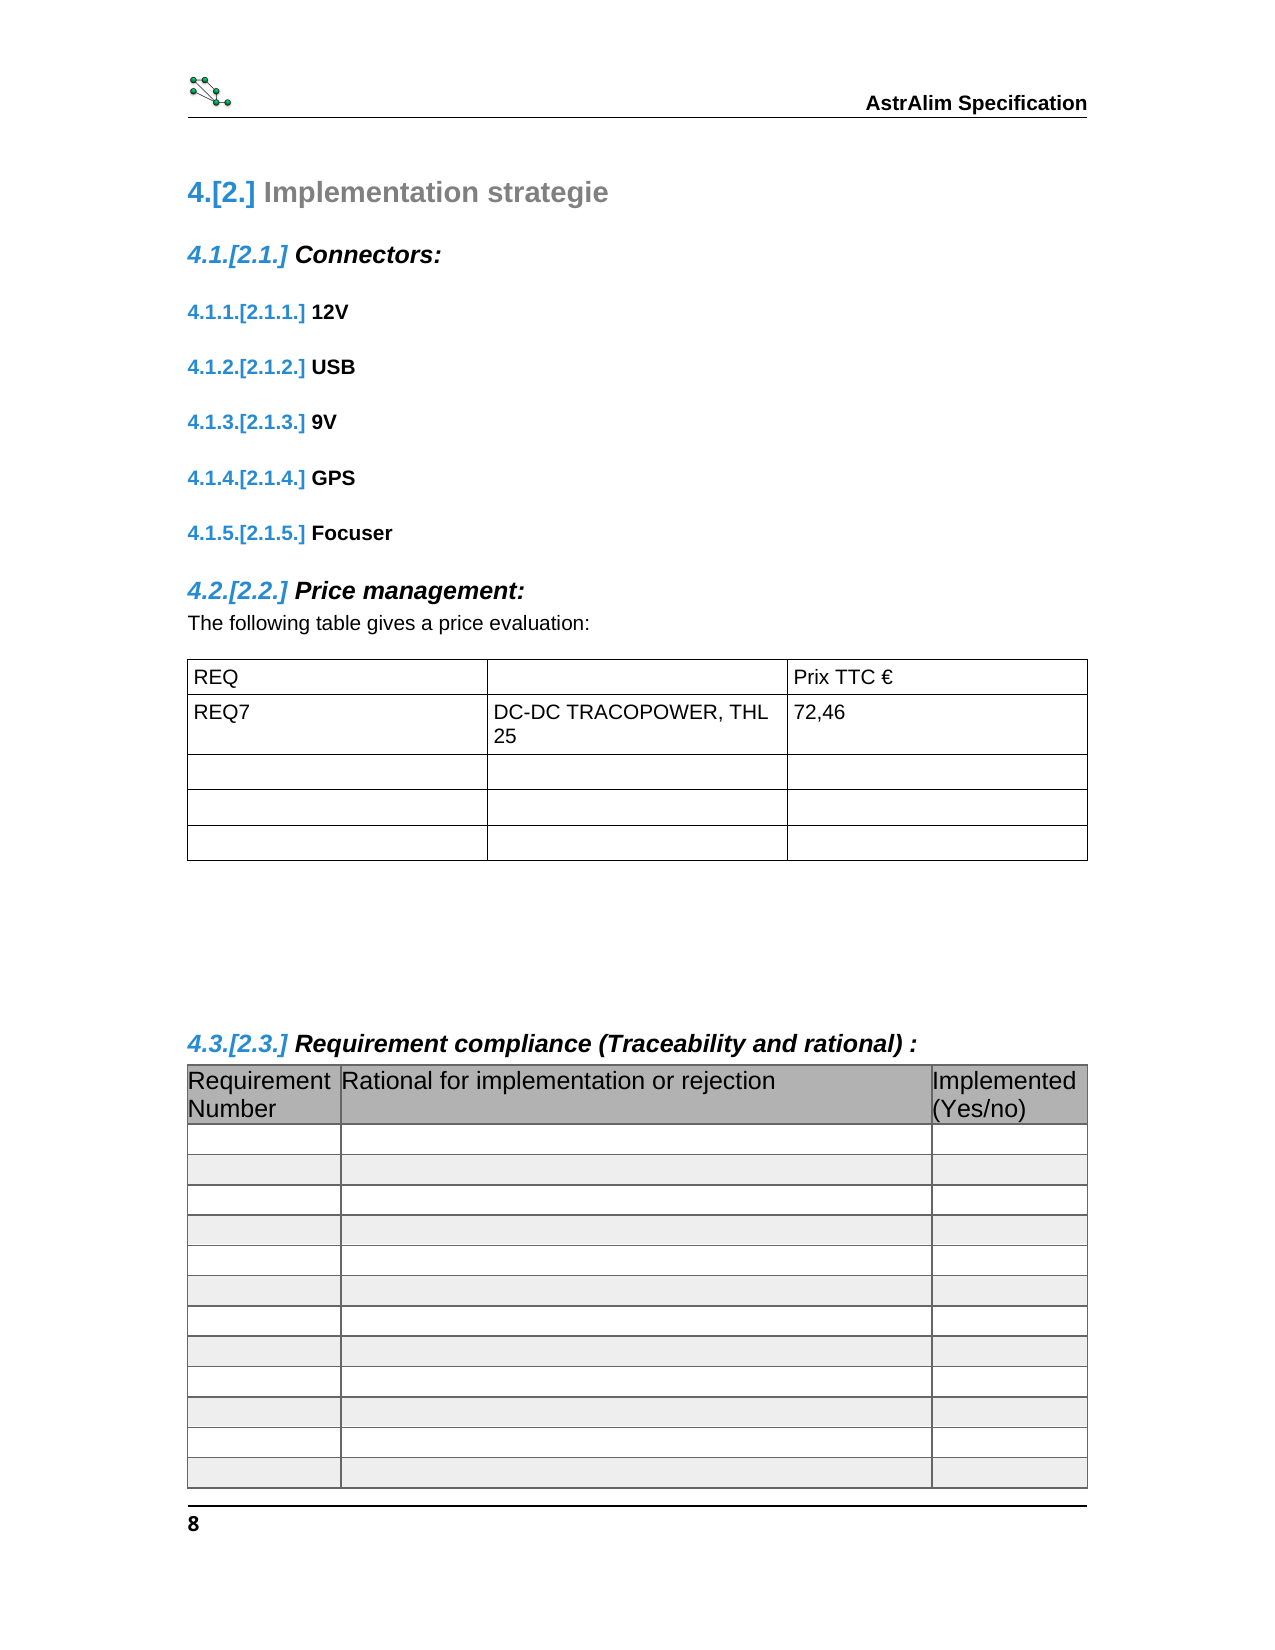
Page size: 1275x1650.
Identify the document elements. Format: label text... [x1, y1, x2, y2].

table_header Prix TTC € [788, 660, 1087, 694]
picture [187, 75, 234, 110]
subtitle Connectors: [187, 240, 1087, 268]
table_cell [933, 1276, 1087, 1305]
subtitle USB [187, 355, 1087, 379]
table_header REQ [188, 660, 487, 694]
table_cell [342, 1246, 931, 1275]
table_cell [342, 1276, 931, 1305]
table_cell 72,46 [788, 695, 1087, 754]
table_cell [342, 1155, 931, 1184]
table_cell [342, 1125, 931, 1153]
subtitle GPS [187, 465, 1087, 489]
table_cell [342, 1186, 931, 1214]
table_cell [188, 1307, 340, 1335]
table_cell [188, 1428, 340, 1457]
table_cell [188, 1398, 340, 1426]
table_cell [188, 1276, 340, 1305]
table_cell [788, 790, 1087, 825]
table_cell [342, 1458, 931, 1487]
table_header Implemented (Yes/no) [933, 1066, 1087, 1123]
table_cell [488, 790, 787, 825]
table_cell [188, 755, 487, 789]
table_cell [188, 826, 487, 860]
table_cell [342, 1337, 931, 1366]
table_cell [788, 826, 1087, 860]
table_cell [188, 1367, 340, 1396]
table_cell [933, 1186, 1087, 1214]
table_cell [342, 1307, 931, 1335]
table_cell [188, 1186, 340, 1214]
table_cell [933, 1125, 1087, 1153]
table_cell [342, 1398, 931, 1426]
table_cell [188, 790, 487, 825]
table_header Rational for implementation or rejection [342, 1066, 931, 1123]
table_cell [933, 1367, 1087, 1396]
table_cell [933, 1216, 1087, 1244]
table_cell [188, 1458, 340, 1487]
table_cell [933, 1155, 1087, 1184]
table_cell [342, 1216, 931, 1244]
table_cell DC-DC TRACOPOWER, THL 25 [488, 695, 787, 754]
table_cell [933, 1428, 1087, 1457]
table_header Requirement Number [188, 1066, 340, 1123]
table_cell [188, 1216, 340, 1244]
table_cell [188, 1155, 340, 1184]
table_cell [188, 1246, 340, 1275]
text The following table gives a price evaluation: [187, 611, 1087, 635]
table_header [488, 660, 787, 694]
table_cell [933, 1398, 1087, 1426]
subtitle Focuser [187, 521, 1087, 544]
table_cell [188, 1125, 340, 1153]
subtitle 12V [187, 300, 1087, 324]
subtitle Requirement compliance (Traceability and rational) : [187, 1029, 1087, 1058]
subtitle Price management: [187, 576, 1087, 604]
table_cell [788, 755, 1087, 789]
table_cell [933, 1307, 1087, 1335]
table_cell [488, 826, 787, 860]
subtitle 9V [187, 410, 1087, 434]
table_cell [188, 1337, 340, 1366]
subtitle Implementation strategie [187, 175, 1087, 208]
table_cell REQ7 [188, 695, 487, 754]
table_cell [933, 1246, 1087, 1275]
table_cell [342, 1428, 931, 1457]
table_cell [933, 1458, 1087, 1487]
table_cell [342, 1367, 931, 1396]
table_cell [488, 755, 787, 789]
table_cell [933, 1337, 1087, 1366]
